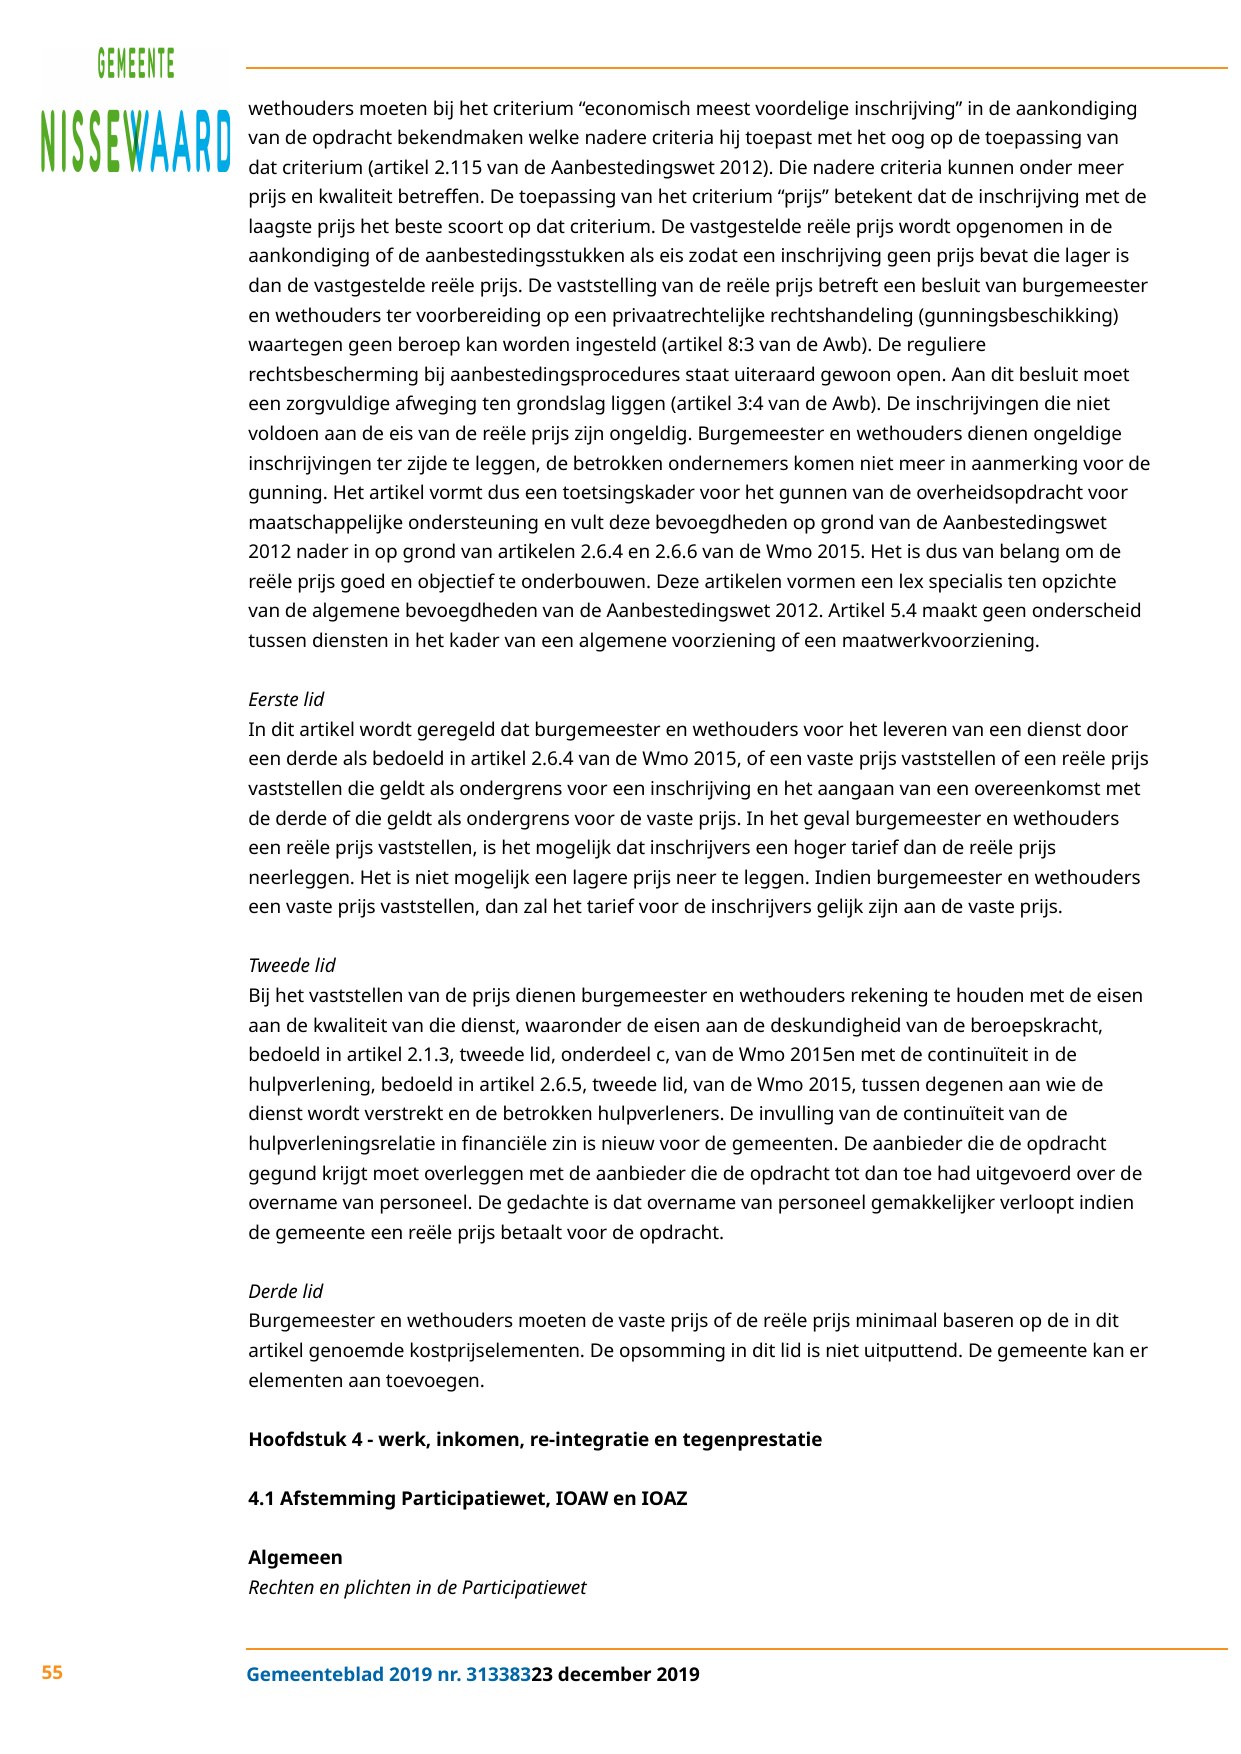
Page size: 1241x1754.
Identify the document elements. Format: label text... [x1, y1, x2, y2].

text Burgemeester en wethouders moeten de vaste prijs of de reële prijs minimaal baseren op de in dit artikel genoemde kostprijselementen. De opsomming in dit lid is niet uitputtend. De gemeente kan er elementen aan toevoegen. [248, 1308, 1152, 1393]
text Bij het vaststellen van de prijs dienen burgemeester en wethouders rekening te houden met de eisen aan de kwaliteit van die dienst, waaronder de eisen aan de deskundigheid van de beroepskracht, bedoeld in artikel 2.1.3, tweede lid, onderdeel c, van de Wmo 2015en met de continuïteit in de hulpverlening, bedoeld in artikel 2.6.5, tweede lid, van de Wmo 2015, tussen degenen aan wie de dienst wordt verstrekt en de betrokken hulpverleners. De invulling van de continuïteit van de hulpverleningsrelatie in financiële zin is nieuw voor de gemeenten. De aanbieder die de opdracht gegund krijgt moet overleggen met de aanbieder die de opdracht tot dan toe had uitgevoerd over de overname van personeel. De gedachte is dat overname van personeel gemakkelijker verloopt indien de gemeente een reële prijs betaalt voor de opdracht. [248, 982, 1152, 1245]
picture [176, 157, 187, 172]
text Derde lid [248, 1278, 1152, 1304]
text Rechten en plichten in de Participatiewet [248, 1574, 1152, 1600]
picture [200, 151, 206, 172]
picture [41, 47, 231, 172]
text Hoofdstuk 4 - werk, inkomen, re-integratie en tegenprestatie [248, 1426, 1152, 1452]
picture [201, 122, 206, 138]
text wethouders moeten bij het criterium “economisch meest voordelige inschrijving” in de aankondiging van de opdracht bekendmaken welke nadere criteria hij toepast met het oog op de toepassing van dat criterium (artikel 2.115 van de Aanbestedingswet 2012). Die nadere criteria kunnen onder meer prijs en kwaliteit betreffen. De toepassing van het criterium “prijs” betekent dat de inschrijving met de laagste prijs het beste scoort op dat criterium. De vastgestelde reële prijs wordt opgenomen in de aankondiging of de aanbestedingsstukken als eis zodat een inschrijving geen prijs bevat die lager is dan de vastgestelde reële prijs. De vaststelling van de reële prijs betreft een besluit van burgemeester en wethouders ter voorbereiding op een privaatrechtelijke rechtshandeling (gunningsbeschikking) waartegen geen beroep kan worden ingesteld (artikel 8:3 van de Awb). De reguliere rechtsbescherming bij aanbestedingsprocedures staat uiteraard gewoon open. Aan dit besluit moet een zorgvuldige afweging ten grondslag liggen (artikel 3:4 van de Awb). De inschrijvingen die niet voldoen aan de eis van de reële prijs zijn ongeldig. Burgemeester en wethouders dienen ongeldige inschrijvingen ter zijde te leggen, de betrokken ondernemers komen niet meer in aanmerking voor de gunning. Het artikel vormt dus een toetsingskader voor het gunnen van de overheidsopdracht voor maatschappelijke ondersteuning en vult deze bevoegdheden op grond van de Aanbestedingswet 2012 nader in op grond van artikelen 2.6.4 en 2.6.6 van de Wmo 2015. Het is dus van belang om de reële prijs goed en objectief te onderbouwen. Deze artikelen vormen een lex specialis ten opzichte van de algemene bevoegdheden van de Aanbestedingswet 2012. Artikel 5.4 maakt geen onderscheid tussen diensten in het kader van een algemene voorziening of een maatwerkvoorziening. [248, 95, 1152, 653]
text Tweede lid [248, 953, 1152, 978]
text Algemeen [248, 1544, 1152, 1570]
picture [222, 122, 227, 160]
text 4.1 Afstemming Participatiewet, IOAW en IOAZ [248, 1485, 1152, 1511]
picture [154, 157, 165, 172]
text Eerste lid [248, 686, 1152, 712]
text In dit artikel wordt geregeld dat burgemeester en wethouders voor het leveren van een dienst door een derde als bedoeld in artikel 2.6.4 van de Wmo 2015, of een vaste prijs vaststellen of een reële prijs vaststellen die geldt als ondergrens voor een inschrijving en het aangaan van een overeenkomst met de derde of die geldt als ondergrens voor de vaste prijs. In het geval burgemeester en wethouders een reële prijs vaststellen, is het mogelijk dat inschrijvers een hoger tarief dan de reële prijs neerleggen. Het is niet mogelijk een lagere prijs neer te leggen. Indien burgemeester en wethouders een vaste prijs vaststellen, dan zal het tarief voor de inschrijvers gelijk zijn aan de vaste prijs. [248, 716, 1152, 919]
